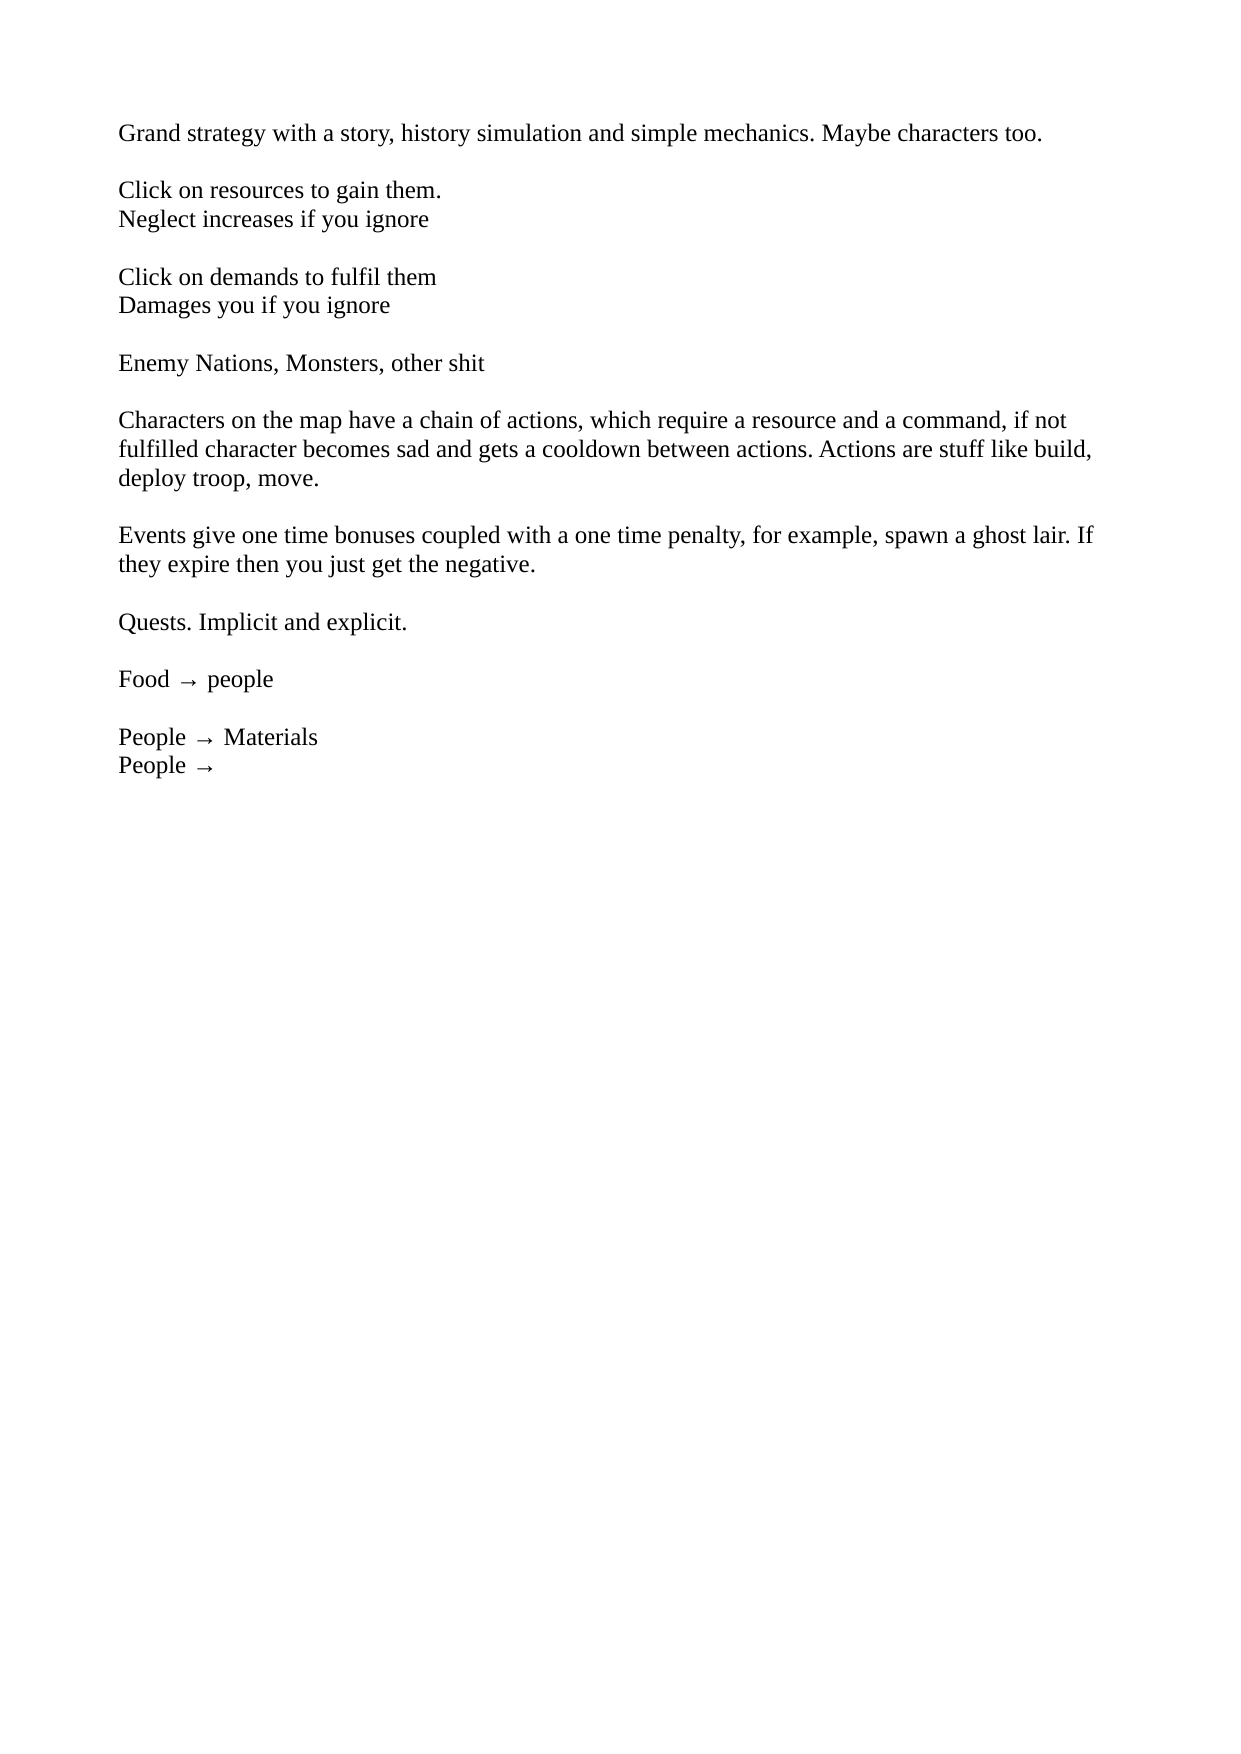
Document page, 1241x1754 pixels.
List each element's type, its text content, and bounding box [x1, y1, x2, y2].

text Enemy Nations, Monsters, other shit [118, 348, 1122, 377]
text Grand strategy with a story, history simulation and simple mechanics. Maybe characters too. [118, 118, 1122, 147]
text Click on demands to fulfil them [118, 262, 1122, 291]
text People → Materials [118, 722, 1122, 751]
text People → [118, 751, 1122, 779]
text Quests. Implicit and explicit. [118, 607, 1122, 636]
text Click on resources to gain them. [118, 176, 1122, 204]
text Events give one time bonuses coupled with a one time penalty, for example, spawn a ghost lair. If they expire then you just get the negative. [118, 521, 1122, 578]
text Food → people [118, 664, 1122, 693]
text Characters on the map have a chain of actions, which require a resource and a command, if not fulfilled character becomes sad and gets a cooldown between actions. Actions are stuff like build, deploy troop, move. [118, 406, 1122, 492]
text Neglect increases if you ignore [118, 204, 1122, 233]
text Damages you if you ignore [118, 291, 1122, 319]
